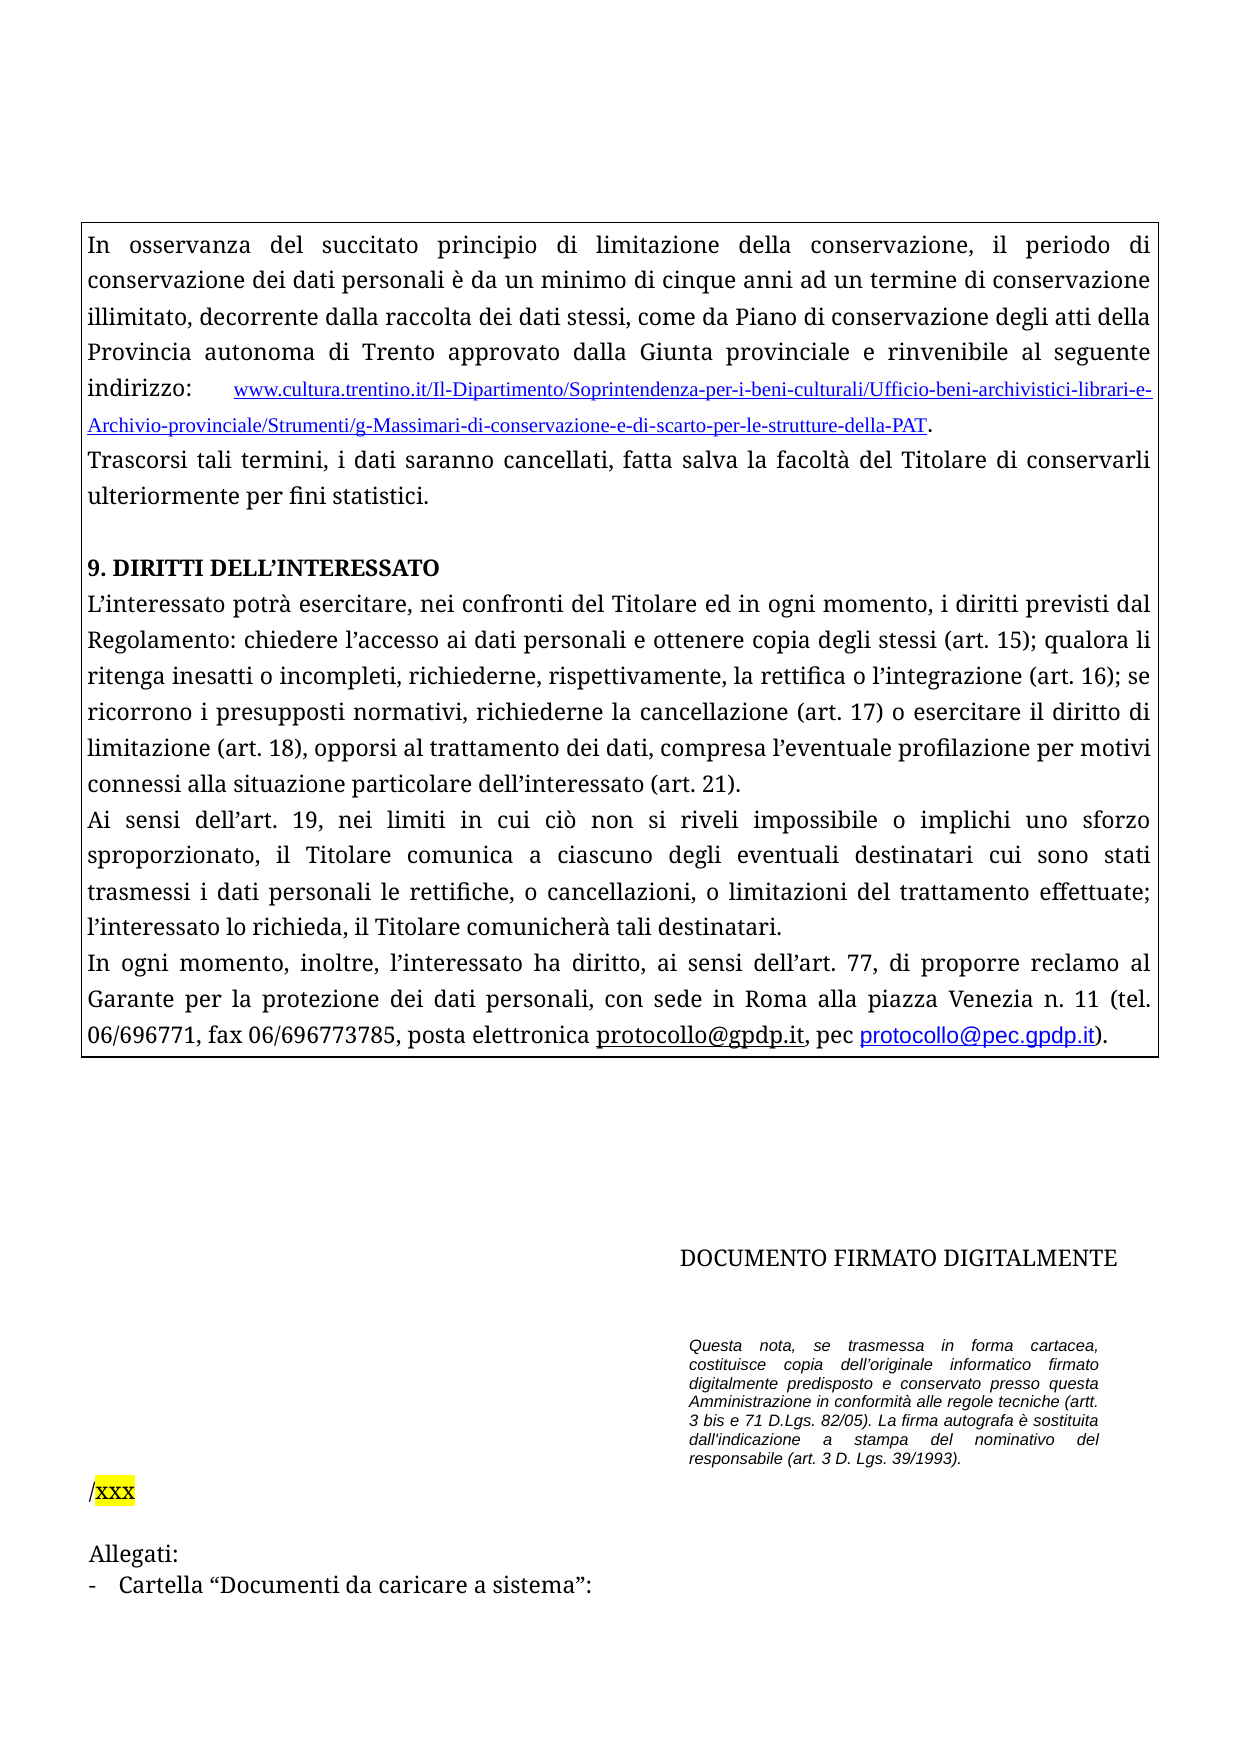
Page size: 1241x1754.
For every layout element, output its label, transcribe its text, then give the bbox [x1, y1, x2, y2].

text DOCUMENTO FIRMATO DIGITALMENTE [89, 1242, 1152, 1273]
text - Cartella “Documenti da caricare a sistema”: [89, 1569, 1152, 1600]
text Allegati: [89, 1538, 1152, 1569]
text /xxx [89, 1475, 1152, 1506]
table_header In osservanza del succitato principio di limitazione della conservazione, il periodo di conservazione dei dati personali è da un minimo di cinque anni ad un termine di conservazione illimitato, decorrente dalla raccolta dei dati stessi, come da Piano di conservazione degli atti della Provincia autonoma di Trento approvato dalla Giunta provinciale e rinvenibile al seguente indirizzo: www.cultura.trentino.it/Il-Dipartimento/Soprintendenza-per-i-beni-culturali/Ufficio-beni-archivistici-librari-e-Archivio-provinciale/Strumenti/g-Massimari-di-conservazione-e-di-scarto-per-le-strutture-della-PAT. Trascorsi tali termini, i dati saranno cancellati, fatta salva la facoltà del Titolare di conservarli ulteriormente per fini statistici. 9. DIRITTI DELL’INTERESSATO L’interessato potrà esercitare, nei confronti del Titolare ed in ogni momento, i diritti previsti dal Regolamento: chiedere l’accesso ai dati personali e ottenere copia degli stessi (art. 15); qualora li ritenga inesatti o incompleti, richiederne, rispettivamente, la rettifica o l’integrazione (art. 16); se ricorrono i presupposti normativi, richiederne la cancellazione (art. 17) o esercitare il diritto di limitazione (art. 18), opporsi al trattamento dei dati, compresa l’eventuale profilazione per motivi connessi alla situazione particolare dell’interessato (art. 21). Ai sensi dell’art. 19, nei limiti in cui ciò non si riveli impossibile o implichi uno sforzo sproporzionato, il Titolare comunica a ciascuno degli eventuali destinatari cui sono stati trasmessi i dati personali le rettifiche, o cancellazioni, o limitazioni del trattamento effettuate; l’interessato lo richieda, il Titolare comunicherà tali destinatari. In ogni momento, inoltre, l’interessato ha diritto, ai sensi dell’art. 77, di proporre reclamo al Garante per la protezione dei dati personali, con sede in Roma alla piazza Venezia n. 11 (tel. 06/696771, fax 06/696773785, posta elettronica protocollo@gpdp.it, pec protocollo@pec.gpdp.it). [82, 223, 1158, 1056]
